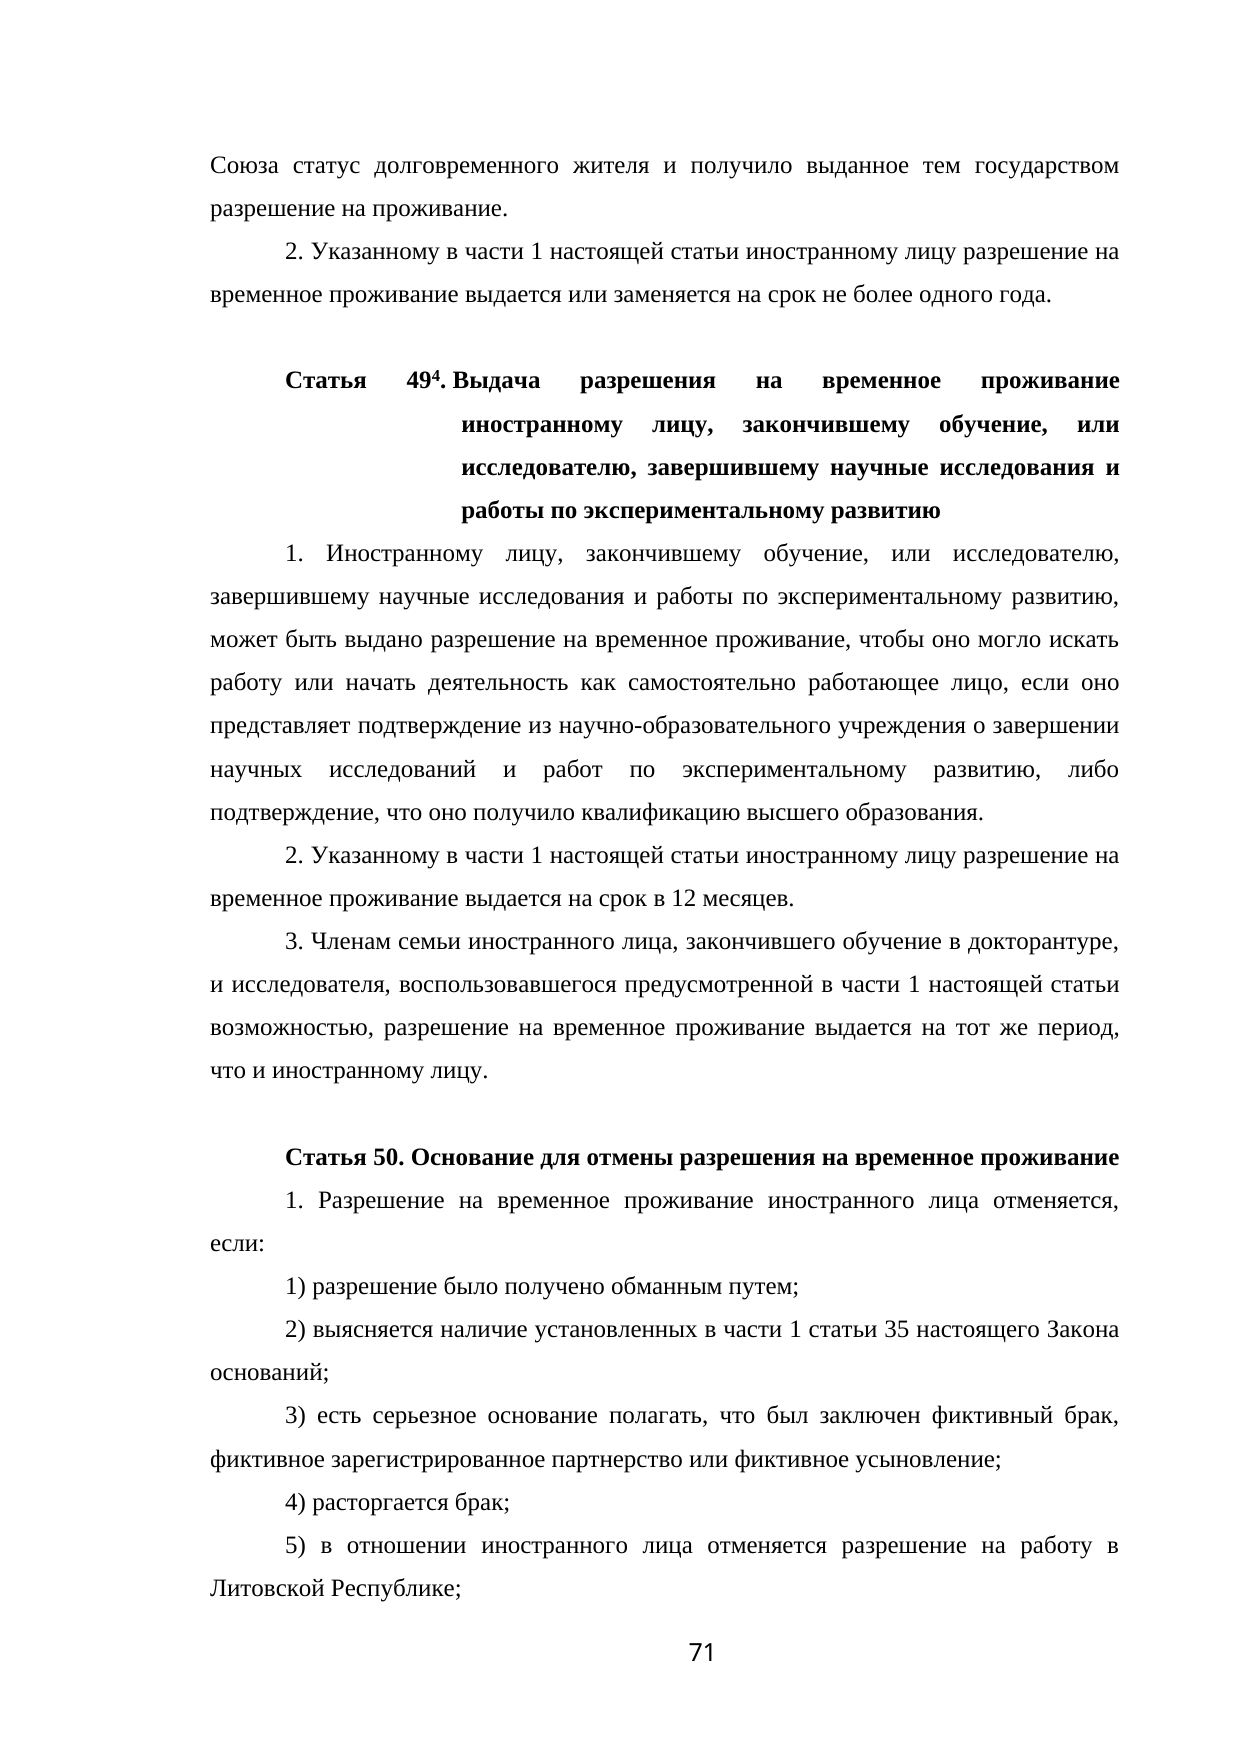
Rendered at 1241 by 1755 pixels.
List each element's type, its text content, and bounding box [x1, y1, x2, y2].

text Союза статус долговременного жителя и получило выданное тем государством разрешение на проживание. [210, 150, 1120, 222]
text 1. Иностранному лицу, закончившему обучение, или исследователю, завершившему научные исследования и работы по экспериментальному развитию, может быть выдано разрешение на временное проживание, чтобы оно могло искать работу или начать деятельность как самостоятельно работающее лицо, если оно представляет подтверждение из научно-образовательного учреждения о завершении научных исследований и работ по экспериментальному развитию, либо подтверждение, что оно получило квалификацию высшего образования. [210, 538, 1120, 826]
text Статья 494. Выдача разрешения на временное проживание иностранному лицу, закончившему обучение, или исследователю, завершившему научные исследования и работы по экспериментальному развитию [285, 366, 1120, 524]
text 5) в отношении иностранного лица отменяется разрешение на работу в Литовской Республике; [210, 1530, 1120, 1602]
text 3) есть серьезное основание полагать, что был заключен фиктивный брак, фиктивное зарегистрированное партнерство или фиктивное усыновление; [210, 1401, 1120, 1472]
text 1. Разрешение на временное проживание иностранного лица отменяется, если: [210, 1185, 1120, 1257]
text 1) разрешение было получено обманным путем; [210, 1271, 1120, 1300]
text 3. Членам семьи иностранного лица, закончившего обучение в докторантуре, и исследователя, воспользовавшегося предусмотренной в части 1 настоящей статьи возможностью, разрешение на временное проживание выдается на тот же период, что и иностранному лицу. [210, 926, 1120, 1084]
text Статья 50. Основание для отмены разрешения на временное проживание [210, 1142, 1120, 1171]
text 2. Указанному в части 1 настоящей статьи иностранному лицу разрешение на временное проживание выдается на срок в 12 месяцев. [210, 840, 1120, 912]
text 4) расторгается брак; [210, 1487, 1120, 1516]
text 2. Указанному в части 1 настоящей статьи иностранному лицу разрешение на временное проживание выдается или заменяется на срок не более одного года. [210, 236, 1120, 308]
text 2) выясняется наличие установленных в части 1 статьи 35 настоящего Закона оснований; [210, 1314, 1120, 1386]
